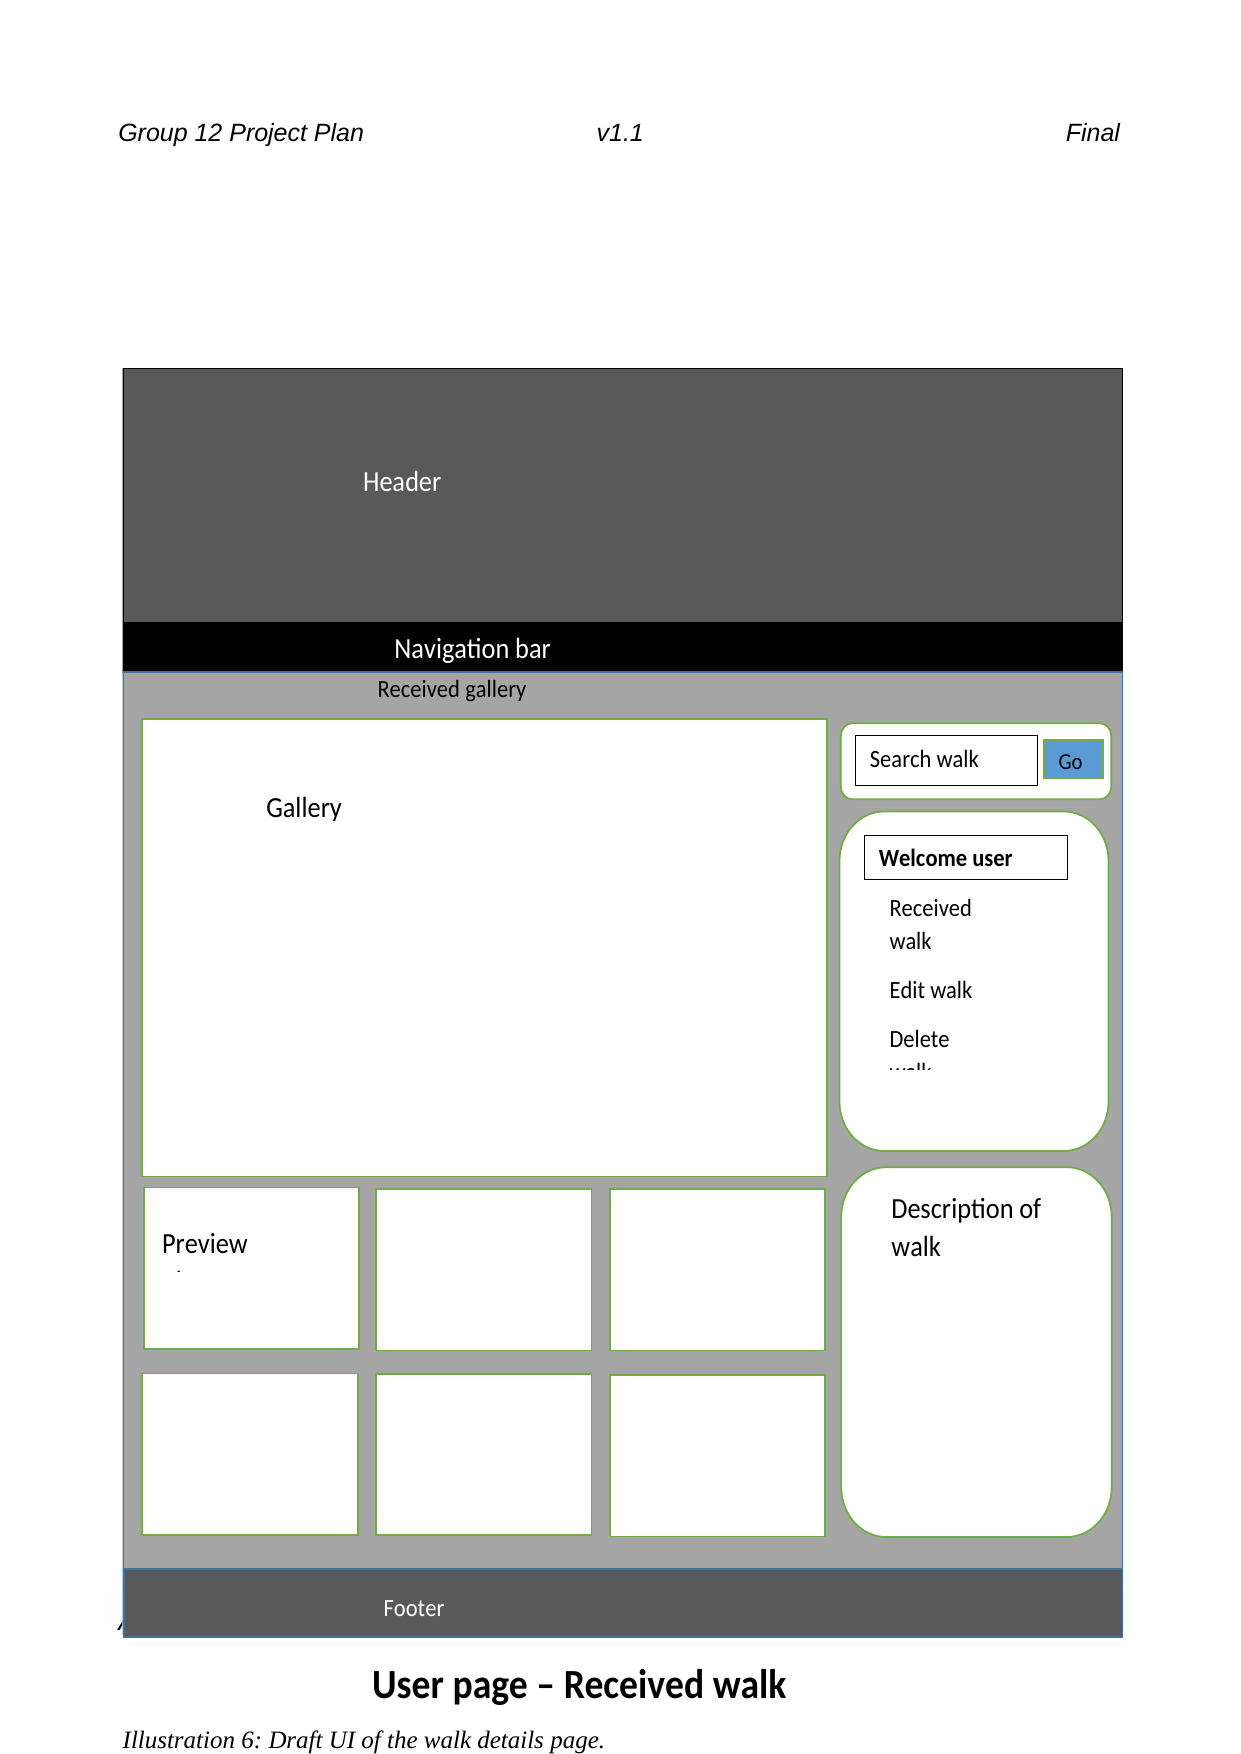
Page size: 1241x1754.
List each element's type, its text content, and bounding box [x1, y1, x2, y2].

text Illustration 6: Draft UI of the walk details page. [122, 368, 1126, 1754]
